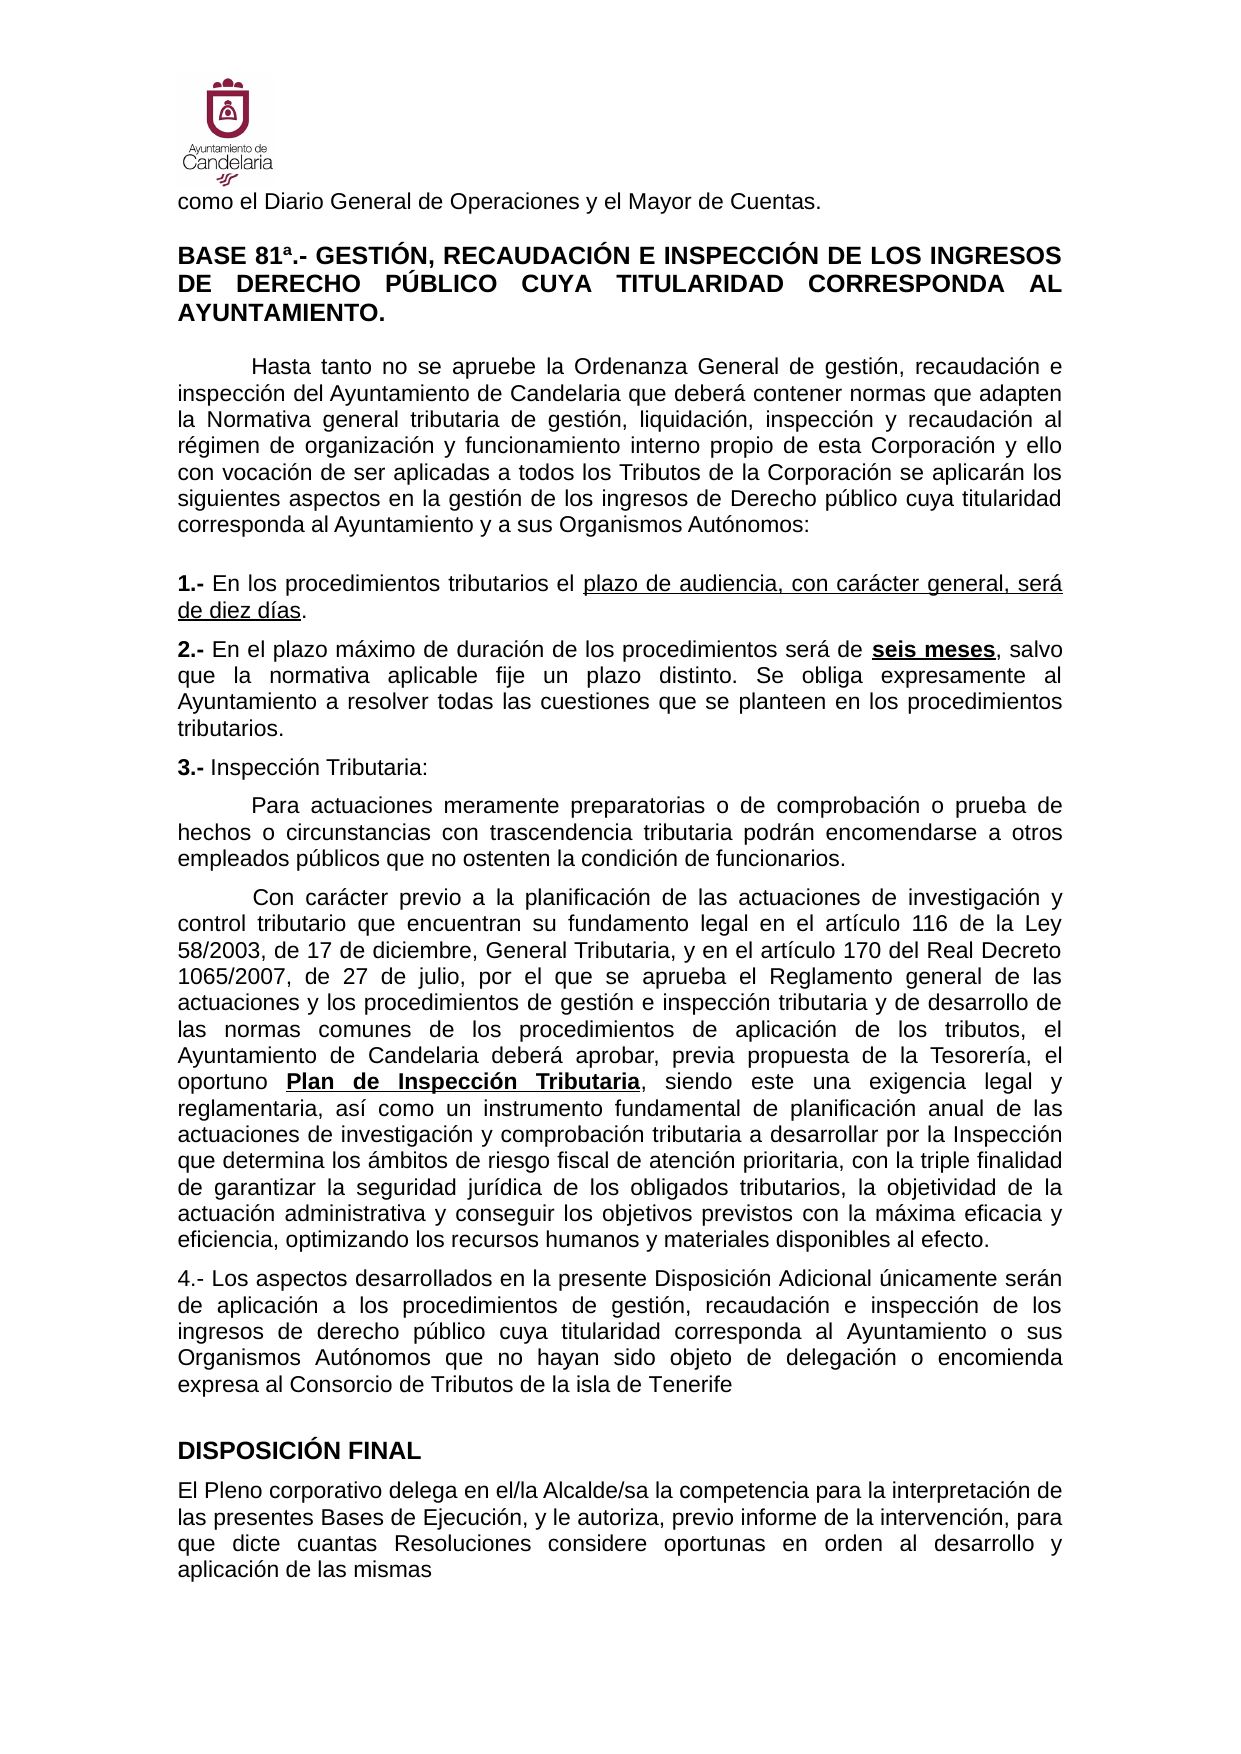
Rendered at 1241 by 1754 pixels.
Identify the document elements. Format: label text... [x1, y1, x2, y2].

text 3.- Inspección Tributaria: [177, 753, 1063, 780]
text Para actuaciones meramente preparatorias o de comprobación o prueba de hechos o circunstancias con trascendencia tributaria podrán encomendarse a otros empleados públicos que no ostenten la condición de funcionarios. [177, 792, 1063, 871]
subtitle BASE 81ª.- GESTIÓN, RECAUDACIÓN E INSPECCIÓN DE LOS INGRESOS DE DERECHO PÚBLICO CUYA TITULARIDAD CORRESPONDA AL AYUNTAMIENTO. [177, 241, 1063, 327]
text 2.- En el plazo máximo de duración de los procedimientos será de seis meses, salvo que la normativa aplicable fije un plazo distinto. Se obliga expresamente al Ayuntamiento a resolver todas las cuestiones que se planteen en los procedimientos tributarios. [177, 636, 1063, 741]
subtitle DISPOSICIÓN FINAL [177, 1436, 1063, 1465]
text 1.- En los procedimientos tributarios el plazo de audiencia, con carácter general, será de diez días. [177, 570, 1063, 623]
text como el Diario General de Operaciones y el Mayor de Cuentas. [177, 188, 1063, 214]
text El Pleno corporativo delega en el/la Alcalde/sa la competencia para la interpretación de las presentes Bases de Ejecución, y le autoriza, previo informe de la intervención, para que dicte cuantas Resoluciones considere oportunas en orden al desarrollo y aplicación de las mismas [177, 1477, 1063, 1583]
subtitle 4.- Los aspectos desarrollados en la presente Disposición Adicional únicamente serán de aplicación a los procedimientos de gestión, recaudación e inspección de los ingresos de derecho público cuya titularidad corresponda al Ayuntamiento o sus Organismos Autónomos que no hayan sido objeto de delegación o encomienda expresa al Consorcio de Tributos de la isla de Tenerife [177, 1265, 1063, 1397]
text Hasta tanto no se apruebe la Ordenanza General de gestión, recaudación e inspección del Ayuntamiento de Candelaria que deberá contener normas que adapten la Normativa general tributaria de gestión, liquidación, inspección y recaudación al régimen de organización y funcionamiento interno propio de esta Corporación y ello con vocación de ser aplicadas a todos los Tributos de la Corporación se aplicarán los siguientes aspectos en la gestión de los ingresos de Derecho público cuya titularidad corresponda al Ayuntamiento y a sus Organismos Autónomos: [177, 353, 1063, 538]
text Con carácter previo a la planificación de las actuaciones de investigación y control tributario que encuentran su fundamento legal en el artículo 116 de la Ley 58/2003, de 17 de diciembre, General Tributaria, y en el artículo 170 del Real Decreto 1065/2007, de 27 de julio, por el que se aprueba el Reglamento general de las actuaciones y los procedimientos de gestión e inspección tributaria y de desarrollo de las normas comunes de los procedimientos de aplicación de los tributos, el Ayuntamiento de Candelaria deberá aprobar, previa propuesta de la Tesorería, el oportuno Plan de Inspección Tributaria, siendo este una exigencia legal y reglamentaria, así como un instrumento fundamental de planificación anual de las actuaciones de investigación y comprobación tributaria a desarrollar por la Inspección que determina los ámbitos de riesgo fiscal de atención prioritaria, con la triple finalidad de garantizar la seguridad jurídica de los obligados tributarios, la objetividad de la actuación administrativa y conseguir los objetivos previstos con la máxima eficacia y eficiencia, optimizando los recursos humanos y materiales disponibles al efecto. [177, 884, 1063, 1253]
